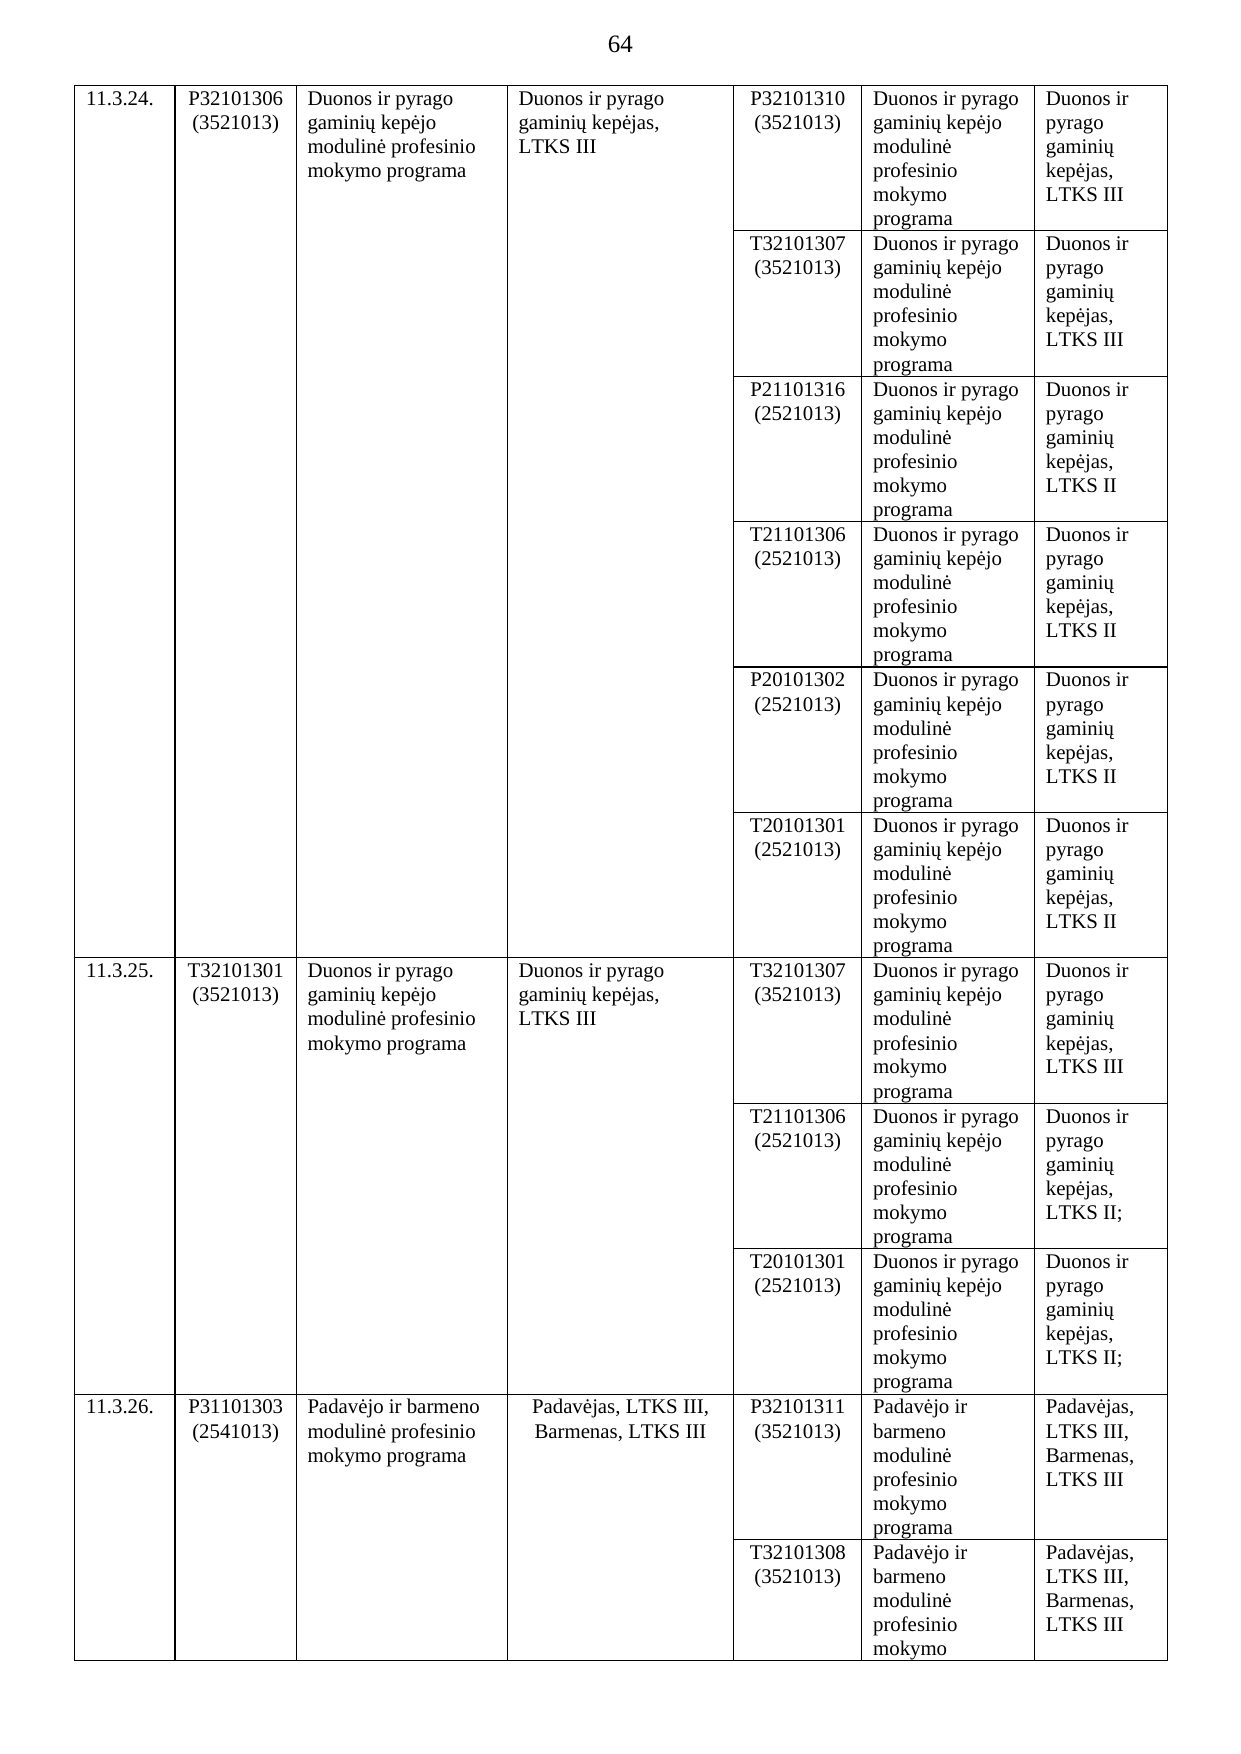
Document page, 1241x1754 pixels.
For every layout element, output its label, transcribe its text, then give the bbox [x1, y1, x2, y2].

table_cell P32101311 (3521013) [734, 1395, 861, 1539]
table_cell Duonos ir pyrago gaminių kepėjo modulinė profesinio mokymo programa [297, 86, 507, 957]
table_cell Duonos ir pyrago gaminių kepėjo modulinė profesinio mokymo programa [862, 377, 1034, 521]
table_cell Duonos ir pyrago gaminių kepėjas, LTKS III [508, 86, 733, 957]
table_cell 11.3.24. [75, 86, 174, 957]
table_cell Padavėjo ir barmeno modulinė profesinio mokymo programa [862, 1395, 1034, 1539]
table_cell Duonos ir pyrago gaminių kepėjas, LTKS II [1035, 522, 1167, 666]
table_cell Duonos ir pyrago gaminių kepėjas, LTKS II; [1035, 1104, 1167, 1248]
table_cell Duonos ir pyrago gaminių kepėjo modulinė profesinio mokymo programa [862, 1249, 1034, 1393]
table_cell T32101307 (3521013) [734, 231, 861, 376]
table_cell Padavėjas, LTKS III, Barmenas, LTKS III [508, 1395, 733, 1660]
table_cell P32101310 (3521013) [734, 86, 861, 230]
table_cell T32101308 (3521013) [734, 1540, 861, 1660]
table_cell Duonos ir pyrago gaminių kepėjas, LTKS III [508, 958, 733, 1393]
table_cell Duonos ir pyrago gaminių kepėjas, LTKS III [1035, 231, 1167, 376]
table_cell P21101316 (2521013) [734, 377, 861, 521]
table_cell 11.3.25. [75, 958, 174, 1393]
table_cell T32101301 (3521013) [176, 958, 296, 1393]
table_cell Duonos ir pyrago gaminių kepėjo modulinė profesinio mokymo programa [862, 1104, 1034, 1248]
table_cell Duonos ir pyrago gaminių kepėjo modulinė profesinio mokymo programa [862, 86, 1034, 230]
table_cell T21101306 (2521013) [734, 1104, 861, 1248]
table_cell Duonos ir pyrago gaminių kepėjo modulinė profesinio mokymo programa [862, 813, 1034, 957]
table_cell Padavėjas, LTKS III, Barmenas, LTKS III [1035, 1395, 1167, 1539]
table_cell P20101302 (2521013) [734, 668, 861, 812]
table_cell Padavėjo ir barmeno modulinė profesinio mokymo programa [297, 1395, 507, 1660]
table_cell Duonos ir pyrago gaminių kepėjas, LTKS II; [1035, 1249, 1167, 1393]
table_cell Duonos ir pyrago gaminių kepėjo modulinė profesinio mokymo programa [862, 522, 1034, 666]
table_cell P31101303 (2541013) [176, 1395, 296, 1660]
table_cell Duonos ir pyrago gaminių kepėjas, LTKS III [1035, 958, 1167, 1103]
table_cell Duonos ir pyrago gaminių kepėjas, LTKS II [1035, 813, 1167, 957]
table_cell Duonos ir pyrago gaminių kepėjo modulinė profesinio mokymo programa [862, 958, 1034, 1103]
table_cell Duonos ir pyrago gaminių kepėjo modulinė profesinio mokymo programa [862, 231, 1034, 376]
table_cell P32101306 (3521013) [176, 86, 296, 957]
table_cell T20101301 (2521013) [734, 1249, 861, 1393]
table_cell T21101306 (2521013) [734, 522, 861, 666]
table_cell Padavėjo ir barmeno modulinė profesinio mokymo [862, 1540, 1034, 1660]
table_cell Padavėjas, LTKS III, Barmenas, LTKS III [1035, 1540, 1167, 1660]
table_cell Duonos ir pyrago gaminių kepėjas, LTKS II [1035, 668, 1167, 812]
table_cell T32101307 (3521013) [734, 958, 861, 1103]
table_cell Duonos ir pyrago gaminių kepėjo modulinė profesinio mokymo programa [297, 958, 507, 1393]
table_cell Duonos ir pyrago gaminių kepėjas, LTKS II [1035, 377, 1167, 521]
table_cell Duonos ir pyrago gaminių kepėjo modulinė profesinio mokymo programa [862, 668, 1034, 812]
table_cell Duonos ir pyrago gaminių kepėjas, LTKS III [1035, 86, 1167, 230]
table_cell 11.3.26. [75, 1395, 174, 1660]
table_cell T20101301 (2521013) [734, 813, 861, 957]
